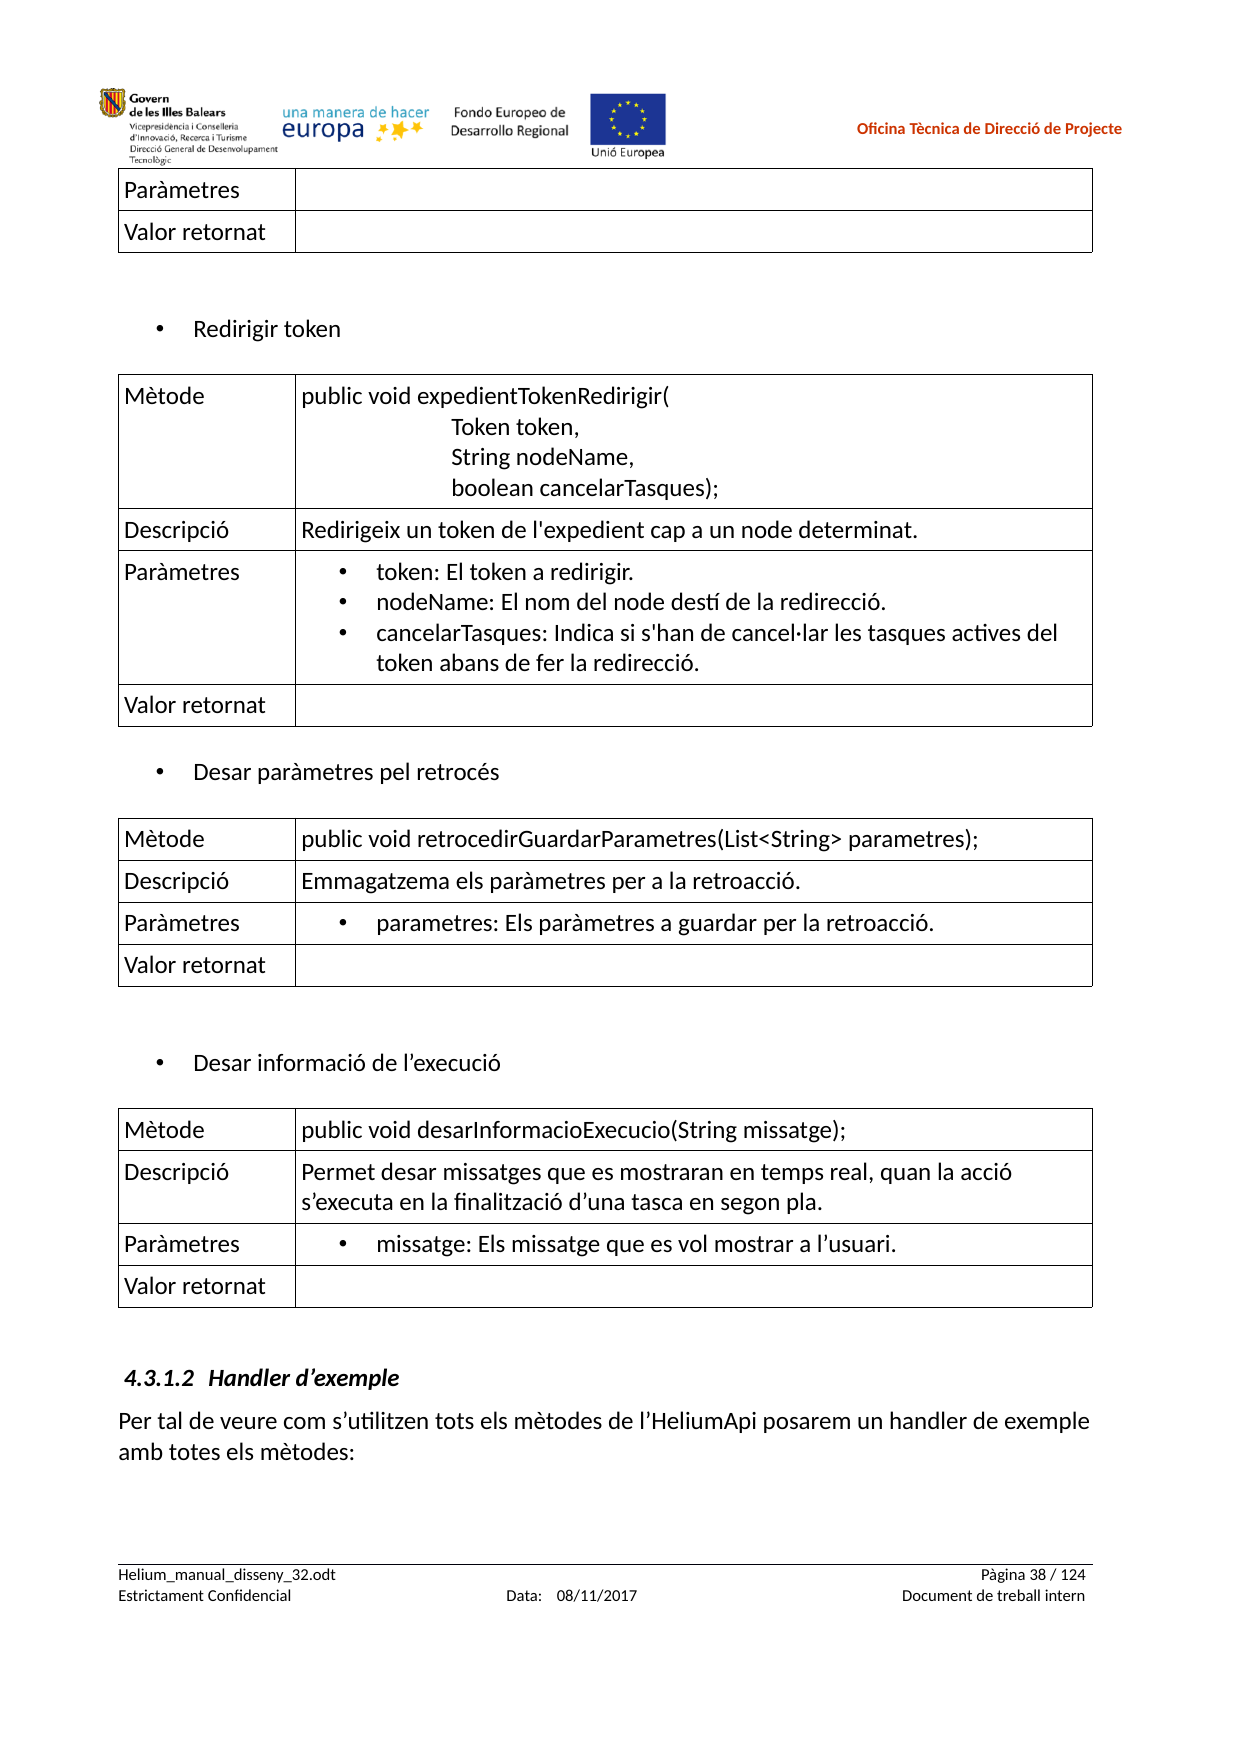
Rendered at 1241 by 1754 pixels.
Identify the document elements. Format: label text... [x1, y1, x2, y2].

table_cell Permet desar missatges que es mostraran en temps real, quan la acció s’executa en la finalització d’una tasca en segon pla. [296, 1151, 1092, 1223]
table_cell [296, 211, 1092, 252]
table_cell Descripció [119, 509, 295, 550]
table_cell Paràmetres [119, 169, 295, 210]
table_cell Valor retornat [119, 1266, 295, 1307]
table_header Mètode [119, 1109, 295, 1150]
list Redirigir token [156, 313, 1122, 344]
table_cell token: El token a redirigir. nodeName: El nom del node destí de la redirecció. cancelarTasques: Indica si s'han de cancel·lar les tasques actives del token abans de fer la redirecció. [296, 551, 1092, 684]
table_cell Paràmetres [119, 903, 295, 944]
table_cell Paràmetres [119, 551, 295, 684]
table_header public void desarInformacioExecucio(String missatge); [296, 1109, 1092, 1150]
table_header Mètode [119, 819, 295, 859]
table_cell Valor retornat [119, 211, 295, 252]
table_cell missatge: Els missatge que es vol mostrar a l’usuari. [296, 1224, 1092, 1265]
picture [99, 87, 668, 166]
table_header public void expedientTokenRedirigir( Token token, String nodeName, boolean cancelarTasques); [296, 375, 1092, 508]
text Per tal de veure com s’utilitzen tots els mètodes de l’HeliumApi posarem un handler de exemple amb totes els mètodes: [118, 1405, 1122, 1466]
subtitle Handler d’exemple [118, 1362, 1122, 1393]
table_cell Descripció [119, 1151, 295, 1223]
list Desar informació de l’execució [156, 1047, 1122, 1077]
table_cell Valor retornat [119, 685, 295, 726]
list Desar paràmetres pel retrocés [156, 756, 1122, 787]
table_header public void retrocedirGuardarParametres(List<String> parametres); [296, 819, 1092, 859]
table_cell Descripció [119, 861, 295, 902]
table_header Mètode [119, 375, 295, 508]
table_cell [296, 1266, 1092, 1307]
table_cell Emmagatzema els paràmetres per a la retroacció. [296, 861, 1092, 902]
table_cell parametres: Els paràmetres a guardar per la retroacció. [296, 903, 1092, 944]
table_cell [296, 685, 1092, 726]
table_cell Paràmetres [119, 1224, 295, 1265]
table_cell Valor retornat [119, 945, 295, 986]
table_cell [296, 945, 1092, 986]
table_cell Redirigeix un token de l'expedient cap a un node determinat. [296, 509, 1092, 550]
table_cell [296, 169, 1092, 210]
